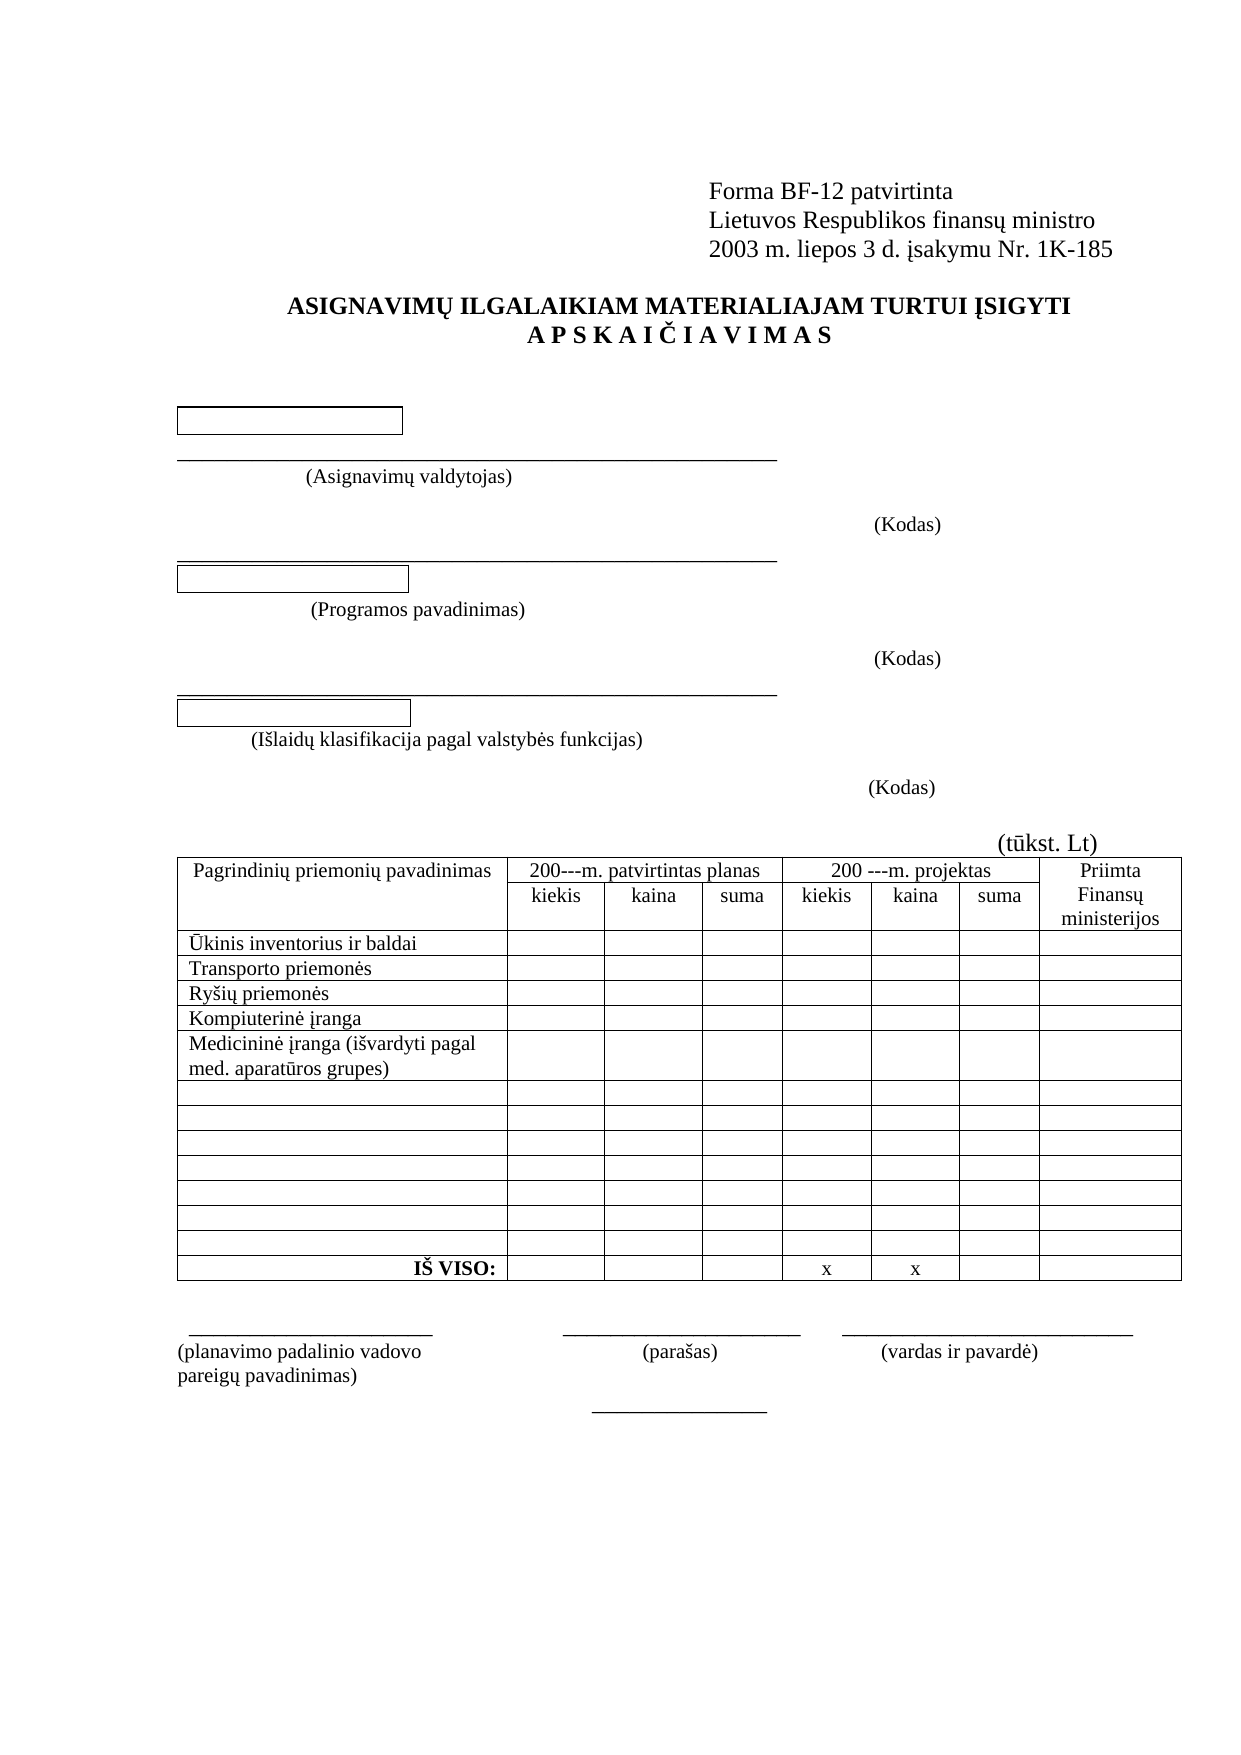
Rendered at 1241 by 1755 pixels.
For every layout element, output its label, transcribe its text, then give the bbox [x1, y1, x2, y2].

table_cell [703, 1131, 782, 1155]
text (tūkst. Lt) [177, 828, 1181, 857]
table_cell [508, 1106, 604, 1130]
table_cell [783, 1131, 871, 1155]
table_cell [783, 1081, 871, 1104]
table_cell [508, 931, 604, 955]
text ______________ [177, 1387, 1181, 1416]
table_cell [783, 1006, 871, 1030]
table_cell x [872, 1256, 959, 1280]
table_cell [178, 1206, 507, 1230]
table_cell [605, 1131, 702, 1155]
table_header 200---m. patvirtintas planas [508, 858, 782, 882]
text (Asignavimų valdytojas) [177, 463, 1181, 488]
table_cell [872, 1131, 959, 1155]
table_cell [783, 1106, 871, 1130]
table_cell Kompiuterinė įranga [178, 1006, 507, 1030]
table_cell [605, 1231, 702, 1255]
table_cell [178, 1081, 507, 1104]
text (planavimo padalinio vadovo (parašas) (vardas ir pavardė) [177, 1339, 1181, 1363]
table_cell kiekis [783, 883, 871, 930]
table_cell [783, 1181, 871, 1205]
table_cell [1040, 1156, 1181, 1180]
table_cell [605, 1031, 702, 1079]
table_cell [872, 956, 959, 980]
table_cell x [783, 1256, 871, 1280]
table_header Pagrindinių priemonių pavadinimas [178, 858, 507, 930]
table_cell [1040, 981, 1181, 1005]
table_cell [508, 981, 604, 1005]
table_cell [508, 1231, 604, 1255]
table_cell [872, 1231, 959, 1255]
table_cell [703, 1031, 782, 1079]
table_cell [960, 1081, 1039, 1104]
text (Programos pavadinimas) [177, 593, 1181, 622]
table_cell Ryšių priemonės [178, 981, 507, 1005]
table_cell [508, 1181, 604, 1205]
table_cell [703, 1006, 782, 1030]
table_cell [872, 1181, 959, 1205]
table_cell [1040, 1231, 1181, 1255]
table_cell [872, 1206, 959, 1230]
table_cell [872, 1156, 959, 1180]
table_header [178, 566, 408, 592]
table_cell [703, 1256, 782, 1280]
table_cell Transporto priemonės [178, 956, 507, 980]
text (Išlaidų klasifikacija pagal valstybės funkcijas) [177, 727, 1181, 751]
text (Kodas) [177, 775, 1181, 799]
table_cell [960, 1106, 1039, 1130]
text ASIGNAVIMŲ ILGALAIKIAM MATERIALIAJAM TURTUI ĮSIGYTI [177, 291, 1181, 320]
table_cell [960, 1256, 1039, 1280]
table_cell [960, 1156, 1039, 1180]
table_cell [178, 1131, 507, 1155]
table_cell [508, 1206, 604, 1230]
table_cell [960, 1031, 1039, 1079]
table_cell [1040, 1081, 1181, 1104]
table_header [178, 408, 402, 434]
table_cell [783, 1206, 871, 1230]
table_cell [783, 1031, 871, 1079]
table_cell [783, 931, 871, 955]
table_cell [703, 931, 782, 955]
table_cell [783, 981, 871, 1005]
table_cell kiekis [508, 883, 604, 930]
table_cell [178, 1106, 507, 1130]
table_cell [605, 1081, 702, 1104]
table_cell [960, 956, 1039, 980]
table_cell [1040, 956, 1181, 980]
table_cell [783, 1231, 871, 1255]
table_cell [703, 956, 782, 980]
table_cell [703, 1106, 782, 1130]
table_header 200 ---m. projektas [783, 858, 1039, 882]
table_cell [960, 1181, 1039, 1205]
table_cell [178, 1181, 507, 1205]
table_cell [960, 1006, 1039, 1030]
text 2003 m. liepos 3 d. įsakymu Nr. 1K-185 [709, 234, 1181, 263]
table_cell [703, 1081, 782, 1104]
table_cell [960, 1231, 1039, 1255]
table_cell [872, 1031, 959, 1079]
table_cell [703, 1156, 782, 1180]
table_cell [605, 1006, 702, 1030]
text (Kodas) [177, 512, 1181, 536]
table_cell [872, 1006, 959, 1030]
table_cell [508, 1081, 604, 1104]
table_cell [605, 1206, 702, 1230]
table_cell [1040, 1031, 1181, 1079]
table_cell Ūkinis inventorius ir baldai [178, 931, 507, 955]
table_cell suma [703, 883, 782, 930]
table_cell kaina [872, 883, 959, 930]
table_cell [1040, 1106, 1181, 1130]
table_cell [605, 1256, 702, 1280]
table_cell [1040, 1006, 1181, 1030]
table_cell [508, 956, 604, 980]
table_cell [960, 1206, 1039, 1230]
table_cell [1040, 931, 1181, 955]
table_cell [783, 1156, 871, 1180]
table_cell [605, 1156, 702, 1180]
table_cell [960, 981, 1039, 1005]
table_cell [872, 1081, 959, 1104]
text Lietuvos Respublikos finansų ministro [709, 205, 1181, 234]
table_cell [703, 1206, 782, 1230]
table_cell [605, 956, 702, 980]
table_cell Medicininė įranga (išvardyti pagal med. aparatūros grupes) [178, 1031, 507, 1079]
table_cell [1040, 1181, 1181, 1205]
table_cell [960, 931, 1039, 955]
table_cell IŠ VISO: [178, 1256, 507, 1280]
table_cell [783, 956, 871, 980]
table_cell [508, 1131, 604, 1155]
table_cell [508, 1006, 604, 1030]
table_cell [605, 981, 702, 1005]
table_header Priimta Finansų ministerijos [1040, 858, 1181, 930]
table_cell [605, 931, 702, 955]
text APSKAIČIAVIMAS [177, 320, 1181, 349]
table_cell suma [960, 883, 1039, 930]
table_cell [703, 1181, 782, 1205]
table_cell [508, 1256, 604, 1280]
table_cell [872, 931, 959, 955]
table_cell [508, 1156, 604, 1180]
table_cell [1040, 1131, 1181, 1155]
table_cell kaina [605, 883, 702, 930]
table_cell [178, 1231, 507, 1255]
table_cell [605, 1181, 702, 1205]
table_cell [703, 981, 782, 1005]
table_cell [703, 1231, 782, 1255]
text (Kodas) [177, 646, 1181, 670]
table_cell [605, 1106, 702, 1130]
table_header [178, 700, 410, 726]
table_cell [508, 1031, 604, 1079]
text pareigų pavadinimas) [177, 1363, 1181, 1387]
table_cell [178, 1156, 507, 1180]
text Forma BF-12 patvirtinta [709, 176, 1181, 205]
table_cell [1040, 1256, 1181, 1280]
table_cell [1040, 1206, 1181, 1230]
table_cell [872, 1106, 959, 1130]
table_cell [872, 981, 959, 1005]
table_cell [960, 1131, 1039, 1155]
